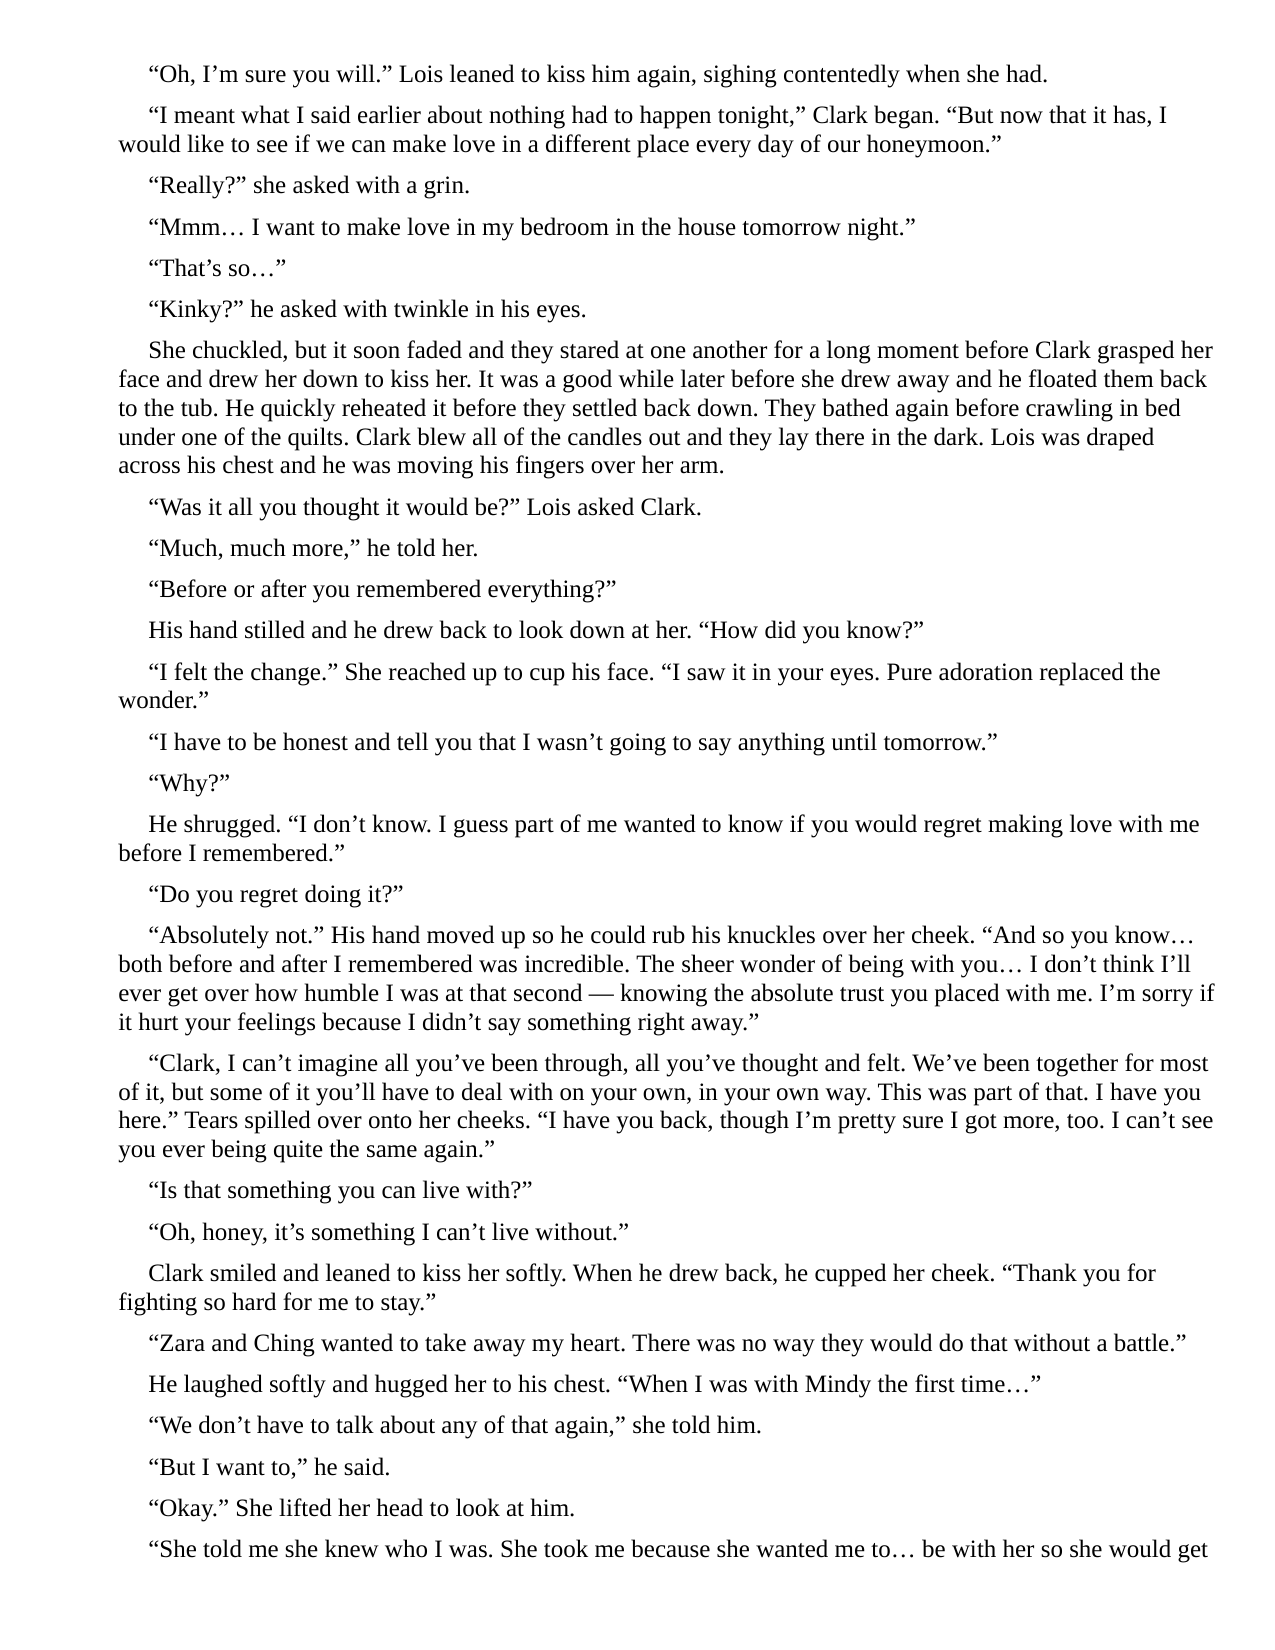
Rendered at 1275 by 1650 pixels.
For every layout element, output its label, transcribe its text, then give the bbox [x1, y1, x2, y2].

text “I felt the change.” She reached up to cup his face. “I saw it in your eyes. Pure adoration replaced the wonder.” [118, 657, 1216, 714]
text Clark smiled and leaned to kiss her softly. When he drew back, he cupped her cheek. “Thank you for fighting so hard for me to stay.” [118, 1258, 1216, 1315]
text He laughed softly and hugged her to his chest. “When I was with Mindy the first time…” [118, 1369, 1216, 1398]
text “She told me she knew who I was. She took me because she wanted me to… be with her so she would get [118, 1534, 1216, 1563]
text “Mmm… I want to make love in my bedroom in the house tomorrow night.” [118, 212, 1216, 240]
text “Oh, honey, it’s something I can’t live without.” [118, 1217, 1216, 1245]
text “Before or after you remembered everything?” [118, 574, 1216, 603]
text “Is that something you can live with?” [118, 1175, 1216, 1204]
text “I have to be honest and tell you that I wasn’t going to say anything until tomorrow.” [118, 727, 1216, 755]
text She chuckled, but it soon faded and they stared at one another for a long moment before Clark grasped her face and drew her down to kiss her. It was a good while later before she drew away and he floated them back to the tub. He quickly reheated it before they settled back down. They bathed again before crawling in bed under one of the quilts. Clark blew all of the candles out and they lay there in the dark. Lois was draped across his chest and he was moving his fingers over her arm. [118, 335, 1216, 479]
text He shrugged. “I don’t know. I guess part of me wanted to know if you would regret making love with me before I remembered.” [118, 809, 1216, 867]
text “Absolutely not.” His hand moved up so he could rub his knuckles over her cheek. “And so you know… both before and after I remembered was incredible. The sheer wonder of being with you… I don’t think I’ll ever get over how humble I was at that second — knowing the absolute trust you placed with me. I’m sorry if it hurt your feelings because I didn’t say something right away.” [118, 920, 1216, 1035]
text His hand stilled and he drew back to look down at her. “How did you know?” [118, 615, 1216, 644]
text “Oh, I’m sure you will.” Lois leaned to kiss him again, sighing contentedly when she had. [118, 59, 1216, 88]
text “We don’t have to talk about any of that again,” she told him. [118, 1410, 1216, 1439]
text “Do you regret doing it?” [118, 879, 1216, 908]
text “Zara and Ching wanted to take away my heart. There was no way they would do that without a battle.” [118, 1328, 1216, 1357]
text “Why?” [118, 768, 1216, 797]
text “Much, much more,” he told her. [118, 533, 1216, 562]
text “Clark, I can’t imagine all you’ve been through, all you’ve thought and felt. We’ve been together for most of it, but some of it you’ll have to deal with on your own, in your own way. This was part of that. I have you here.” Tears spilled over onto her cheeks. “I have you back, though I’m pretty sure I got more, too. I can’t see you ever being quite the same again.” [118, 1048, 1216, 1163]
text “Kinky?” he asked with twinkle in his eyes. [118, 294, 1216, 323]
text “But I want to,” he said. [118, 1452, 1216, 1480]
text “That’s so…” [118, 253, 1216, 282]
text “I meant what I said earlier about nothing had to happen tonight,” Clark began. “But now that it has, I would like to see if we can make love in a different place every day of our honeymoon.” [118, 100, 1216, 158]
text “Really?” she asked with a grin. [118, 170, 1216, 199]
text “Was it all you thought it would be?” Lois asked Clark. [118, 492, 1216, 520]
text “Okay.” She lifted her head to look at him. [118, 1493, 1216, 1522]
